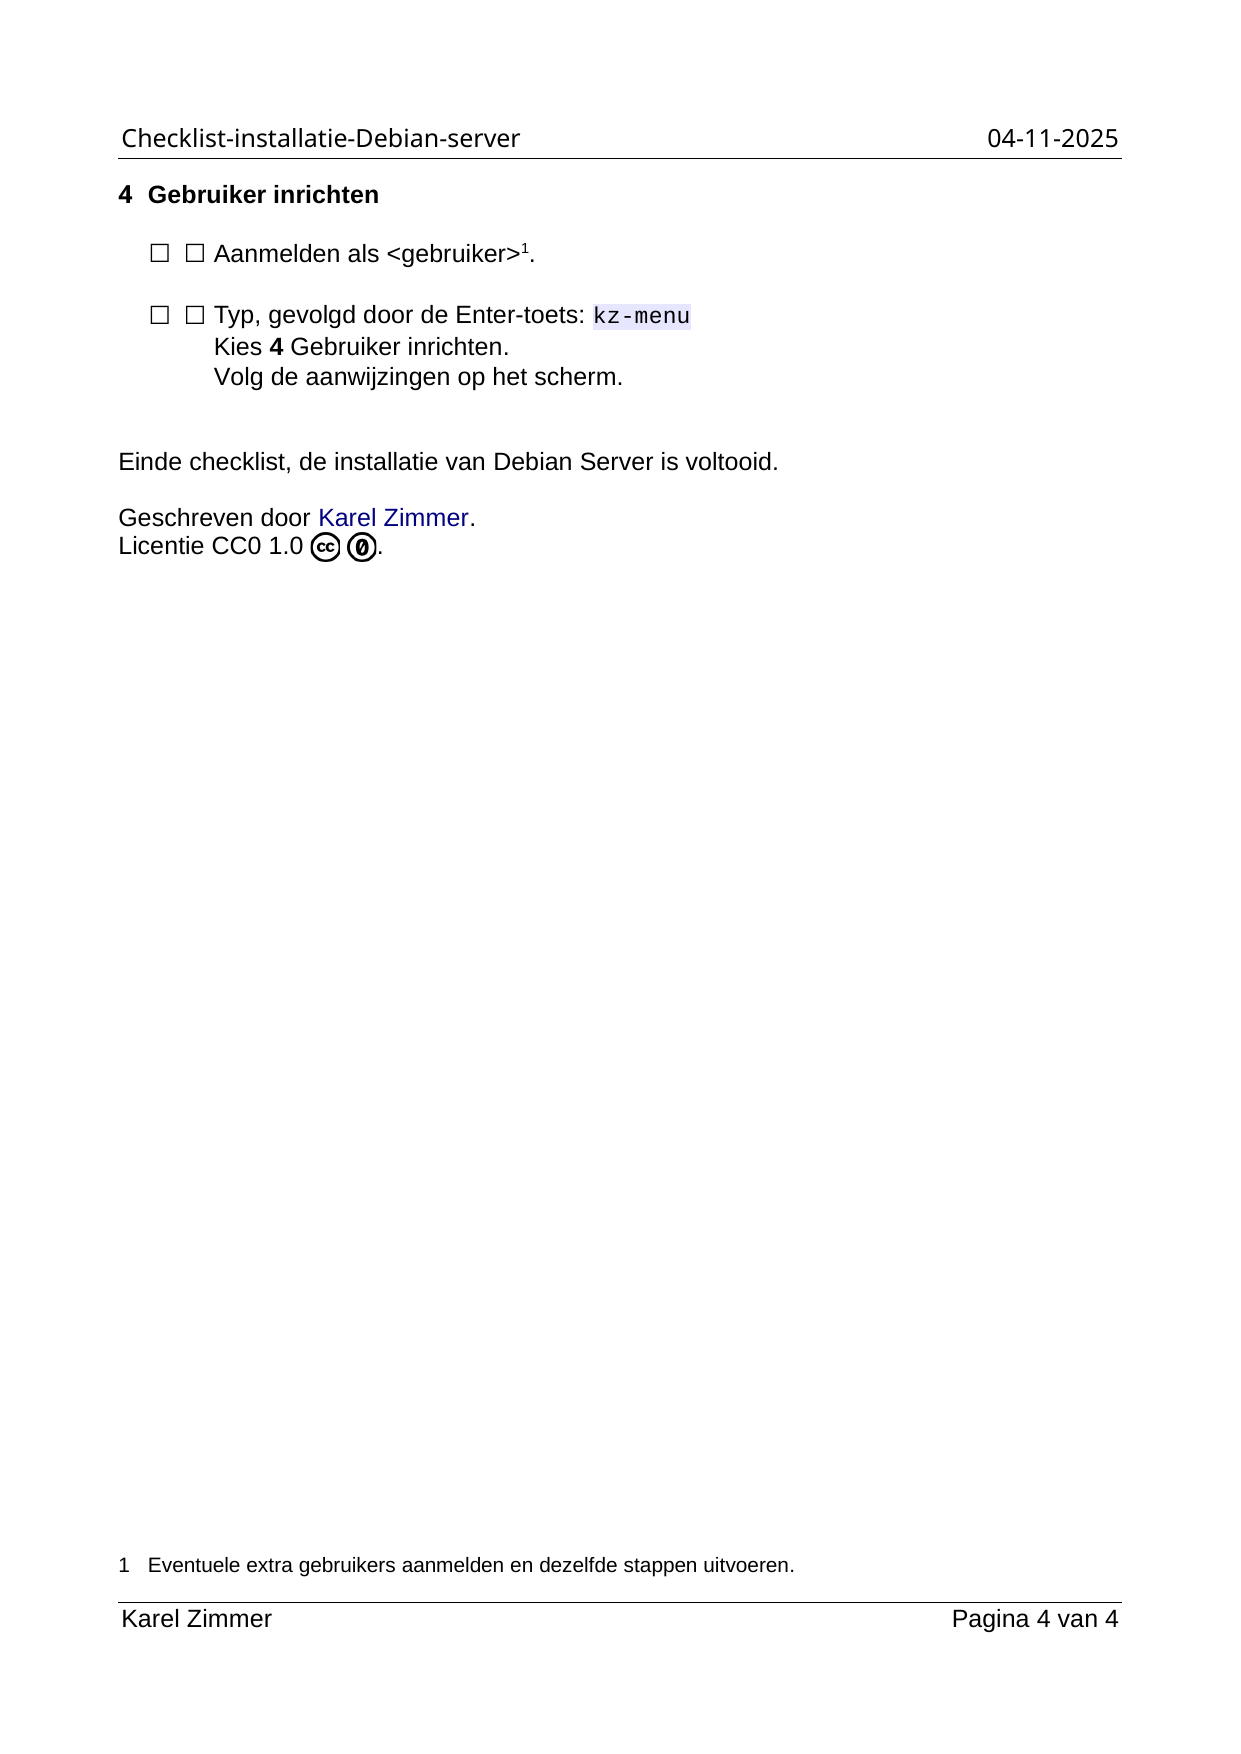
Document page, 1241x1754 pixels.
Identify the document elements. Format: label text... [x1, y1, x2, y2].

text Einde checklist, de installatie van Debian Server is voltooid. [118, 448, 1122, 476]
table_header [118, 239, 142, 269]
table_cell Kies 4 Gebruiker inrichten. [213, 332, 1122, 362]
table_cell [142, 362, 177, 392]
list Gebruiker inrichten [118, 177, 1122, 211]
table_header Aanmelden als <gebruiker>. [213, 239, 1122, 269]
table_cell [177, 269, 213, 300]
picture [310, 532, 340, 562]
table_header ☐ [142, 239, 177, 269]
table_cell [118, 332, 142, 362]
picture [347, 532, 377, 562]
table_cell [118, 300, 142, 332]
table_cell ☐ [177, 300, 213, 332]
table_cell [142, 332, 177, 362]
table_cell Typ, gevolgd door de Enter-toets: kz-menu [213, 300, 1122, 332]
list . [377, 532, 1122, 562]
list Geschreven door Karel Zimmer. [118, 504, 1122, 532]
table_cell [177, 332, 213, 362]
table_cell [118, 362, 142, 392]
table_header ☐ [177, 239, 213, 269]
table_cell [177, 362, 213, 392]
table_cell Volg de aanwijzingen op het scherm. [213, 362, 1122, 392]
table_cell [118, 269, 142, 300]
list Licentie CC0 1.0 [118, 532, 310, 562]
table_cell [142, 269, 177, 300]
table_cell ☐ [142, 300, 177, 332]
table_cell [213, 269, 1122, 300]
